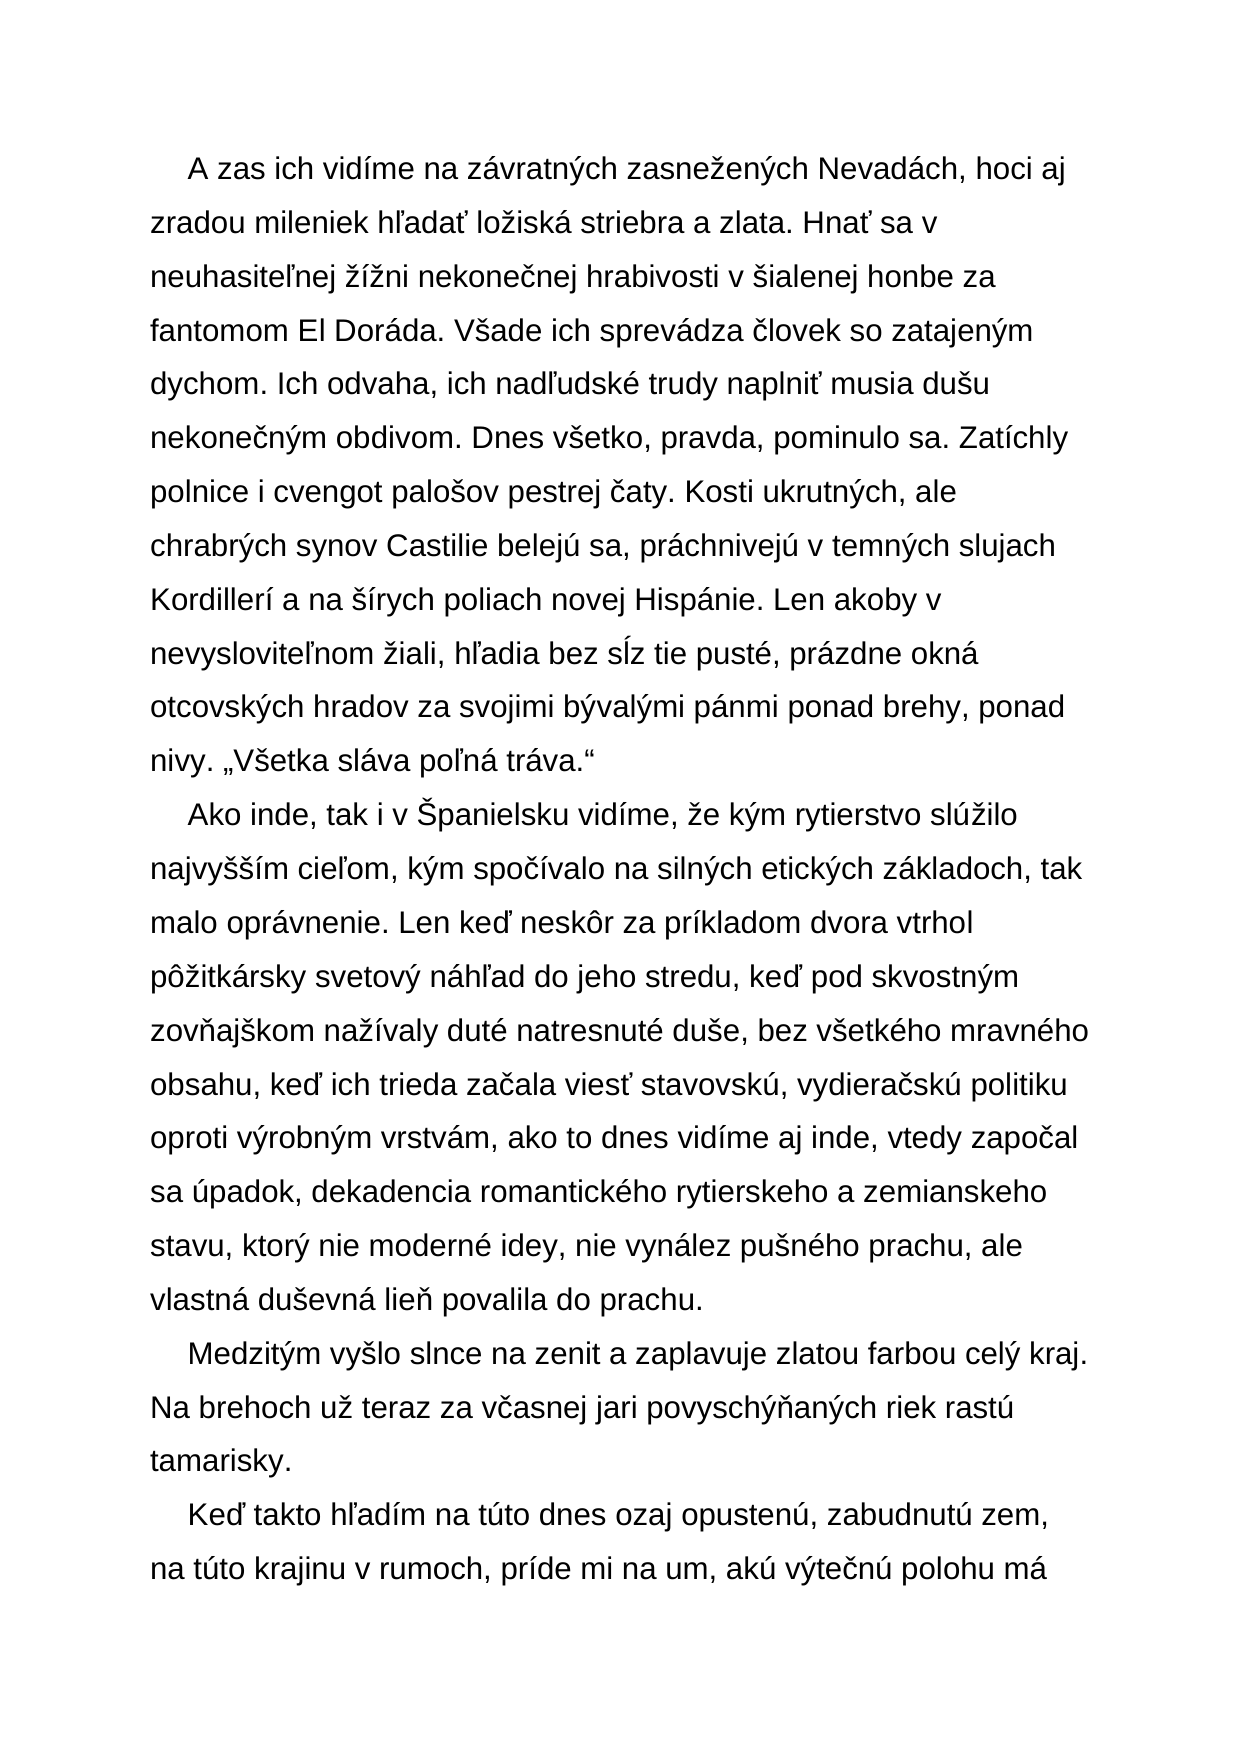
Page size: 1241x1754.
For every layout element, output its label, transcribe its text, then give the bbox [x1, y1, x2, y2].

text Ako inde, tak i v Španielsku vidíme, že kým rytierstvo slú­žilo najvyšším cieľom, kým spočívalo na silných etických základoch, tak malo oprávnenie. Len keď neskôr za príkladom dvora vtrhol pôžitkársky svetový náhľad do jeho stredu, keď pod skvostným zovňajškom nažívaly duté natresnuté duše, bez všetkého mravného obsahu, keď ich trieda začala viesť stavovskú, vydieračskú politiku oproti výrobným vrstvám, ako to dnes vidíme aj inde, vtedy započal sa úpadok, dekadencia romantického rytierskeho a zemianskeho stavu, ktorý nie moderné idey, nie vynález pušného prachu, ale vlastná duševná lieň povalila do prachu. [150, 796, 1091, 1317]
text Medzitým vyšlo slnce na zenit a zaplavuje zlatou farbou celý kraj. Na brehoch už teraz za včasnej jari povyschýňaných riek rastú tamarisky. [150, 1335, 1091, 1478]
text Keď takto hľadím na túto dnes ozaj opustenú, zabudnutú zem, na túto krajinu v rumoch, príde mi na um, akú výtečnú polohu má [150, 1496, 1091, 1586]
text A zas ich vidíme na závratných zasnežených Nevadách, hoci aj zradou mileniek hľadať ložiská striebra a zlata. Hnať sa v neuhasiteľnej žížni nekonečnej hrabivosti v šialenej honbe za fantomom El Doráda. Všade ich sprevádza človek so zatajeným dychom. Ich odvaha, ich nadľudské trudy naplniť musia dušu nekonečným ob­divom. Dnes všetko, pravda, pominulo sa. Zatíchly polnice i cvengot palošov pestrej čaty. Kosti ukrutných, ale chrabrých synov Castilie belejú sa, práchnivejú v temných slujach Kordillerí a na šírych poliach novej Hispánie. Len akoby v nevysloviteľnom žiali, hľadia bez sĺz tie pusté, prázdne okná otcovských hradov za svojimi bý­valými pánmi ponad brehy, ponad nivy. „Všetka sláva poľná tráva.“ [150, 150, 1091, 778]
